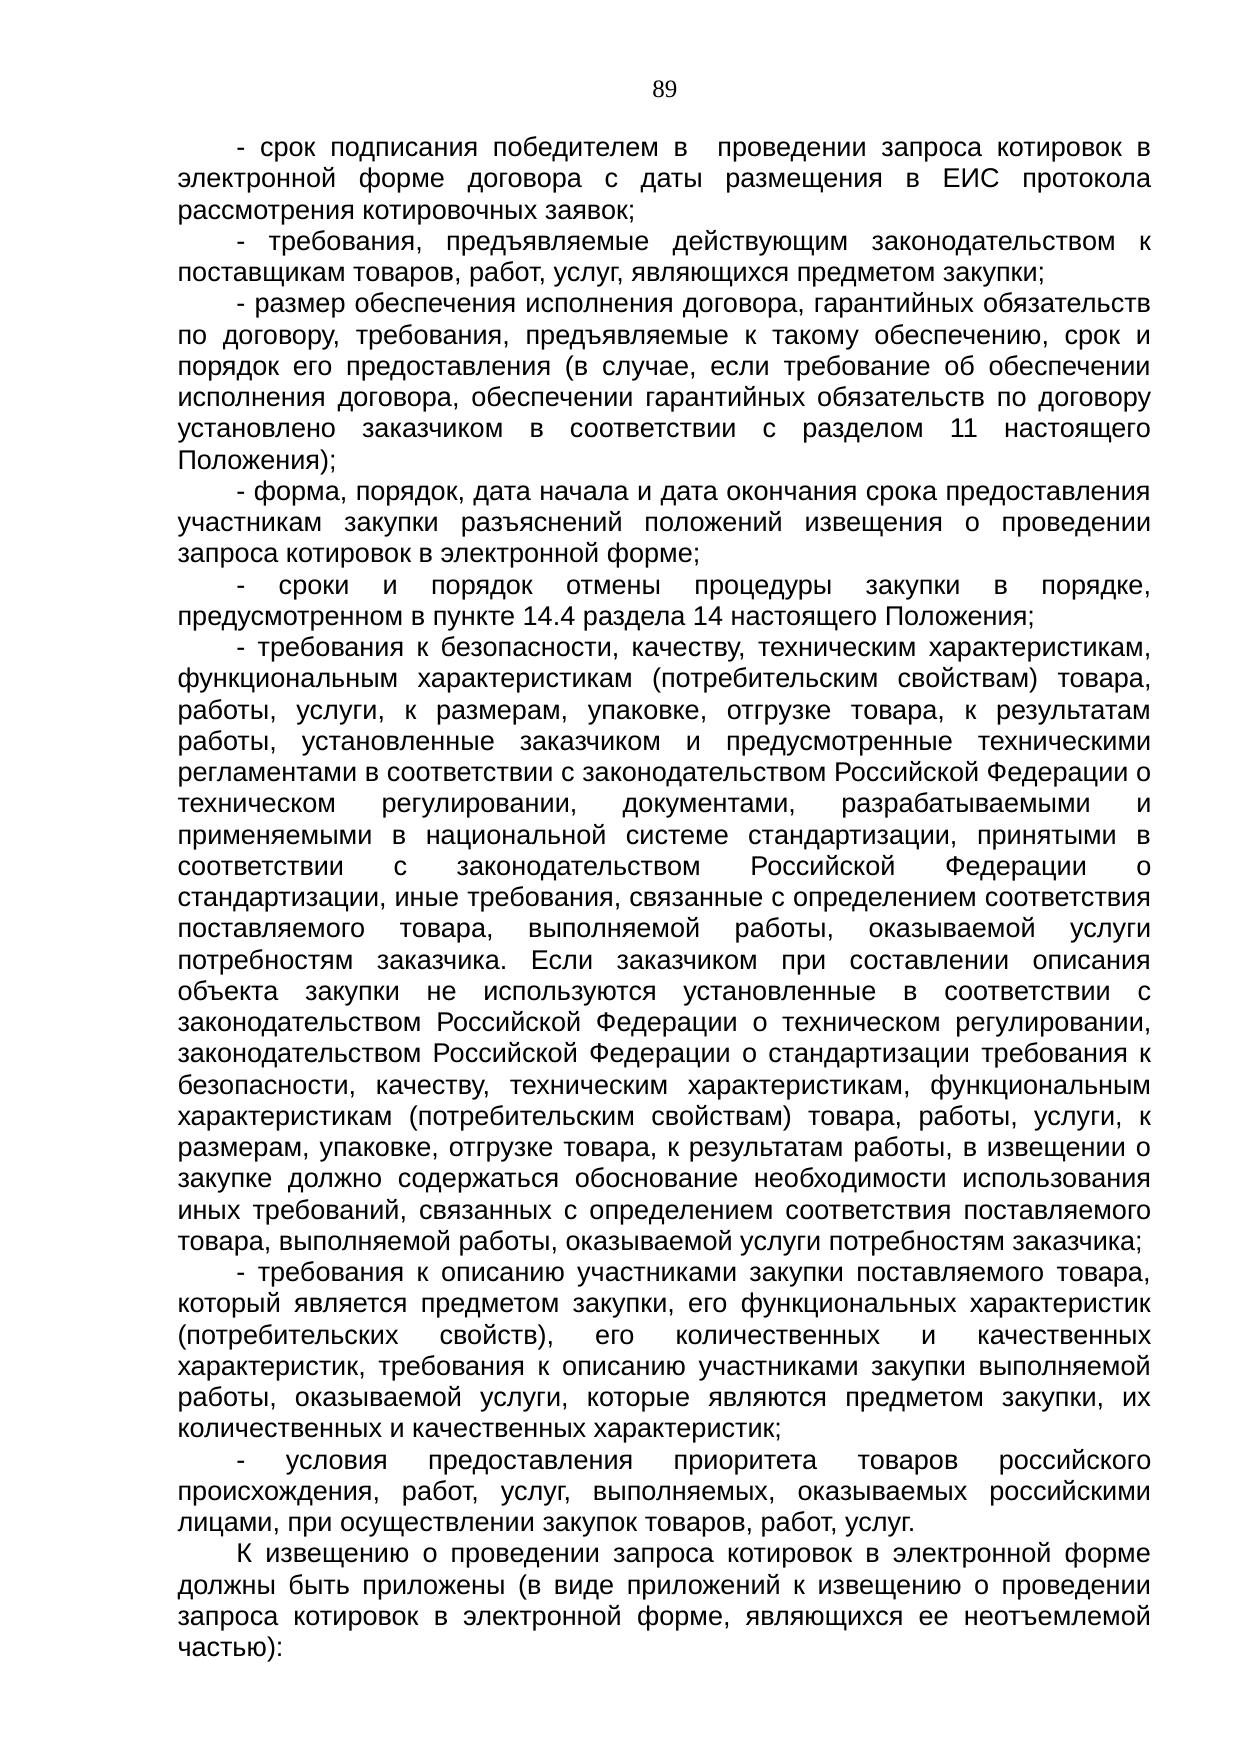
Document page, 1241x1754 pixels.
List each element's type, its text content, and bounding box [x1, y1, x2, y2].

text - форма, порядок, дата начала и дата окончания срока предоставления участникам закупки разъяснений положений извещения о проведении запроса котировок в электронной форме; [177, 475, 1152, 569]
text - требования к безопасности, качеству, техническим характеристикам, функциональным характеристикам (потребительским свойствам) товара, работы, услуги, к размерам, упаковке, отгрузке товара, к результатам работы, установленные заказчиком и предусмотренные техническими регламентами в соответствии с законодательством Российской Федерации о техническом регулировании, документами, разрабатываемыми и применяемыми в национальной системе стандартизации, принятыми в соответствии с законодательством Российской Федерации о стандартизации, иные требования, связанные с определением соответствия поставляемого товара, выполняемой работы, оказываемой услуги потребностям заказчика. Если заказчиком при составлении описания объекта закупки не используются установленные в соответствии с законодательством Российской Федерации о техническом регулировании, законодательством Российской Федерации о стандартизации требования к безопасности, качеству, техническим характеристикам, функциональным характеристикам (потребительским свойствам) товара, работы, услуги, к размерам, упаковке, отгрузке товара, к результатам работы, в извещении о закупке должно содержаться обоснование необходимости использования иных требований, связанных с определением соответствия поставляемого товара, выполняемой работы, оказываемой услуги потребностям заказчика; [177, 631, 1152, 1256]
text - условия предоставления приоритета товаров российского происхождения, работ, услуг, выполняемых, оказываемых российскими лицами, при осуществлении закупок товаров, работ, услуг. [177, 1444, 1152, 1537]
text - требования, предъявляемые действующим законодательством к поставщикам товаров, работ, услуг, являющихся предметом закупки; [177, 225, 1152, 287]
text К извещению о проведении запроса котировок в электронной форме должны быть приложены (в виде приложений к извещению о проведении запроса котировок в электронной форме, являющихся ее неотъемлемой частью): [177, 1537, 1152, 1662]
text - требования к описанию участниками закупки поставляемого товара, который является предметом закупки, его функциональных характеристик (потребительских свойств), его количественных и качественных характеристик, требования к описанию участниками закупки выполняемой работы, оказываемой услуги, которые являются предметом закупки, их количественных и качественных характеристик; [177, 1256, 1152, 1444]
text - срок подписания победителем в проведении запроса котировок в электронной форме договора с даты размещения в ЕИС протокола рассмотрения котировочных заявок; [177, 131, 1152, 225]
text - размер обеспечения исполнения договора, гарантийных обязательств по договору, требования, предъявляемые к такому обеспечению, срок и порядок его предоставления (в случае, если требование об обеспечении исполнения договора, обеспечении гарантийных обязательств по договору установлено заказчиком в соответствии с разделом 11 настоящего Положения); [177, 287, 1152, 475]
text - сроки и порядок отмены процедуры закупки в порядке, предусмотренном в пункте 14.4 раздела 14 настоящего Положения; [177, 569, 1152, 631]
